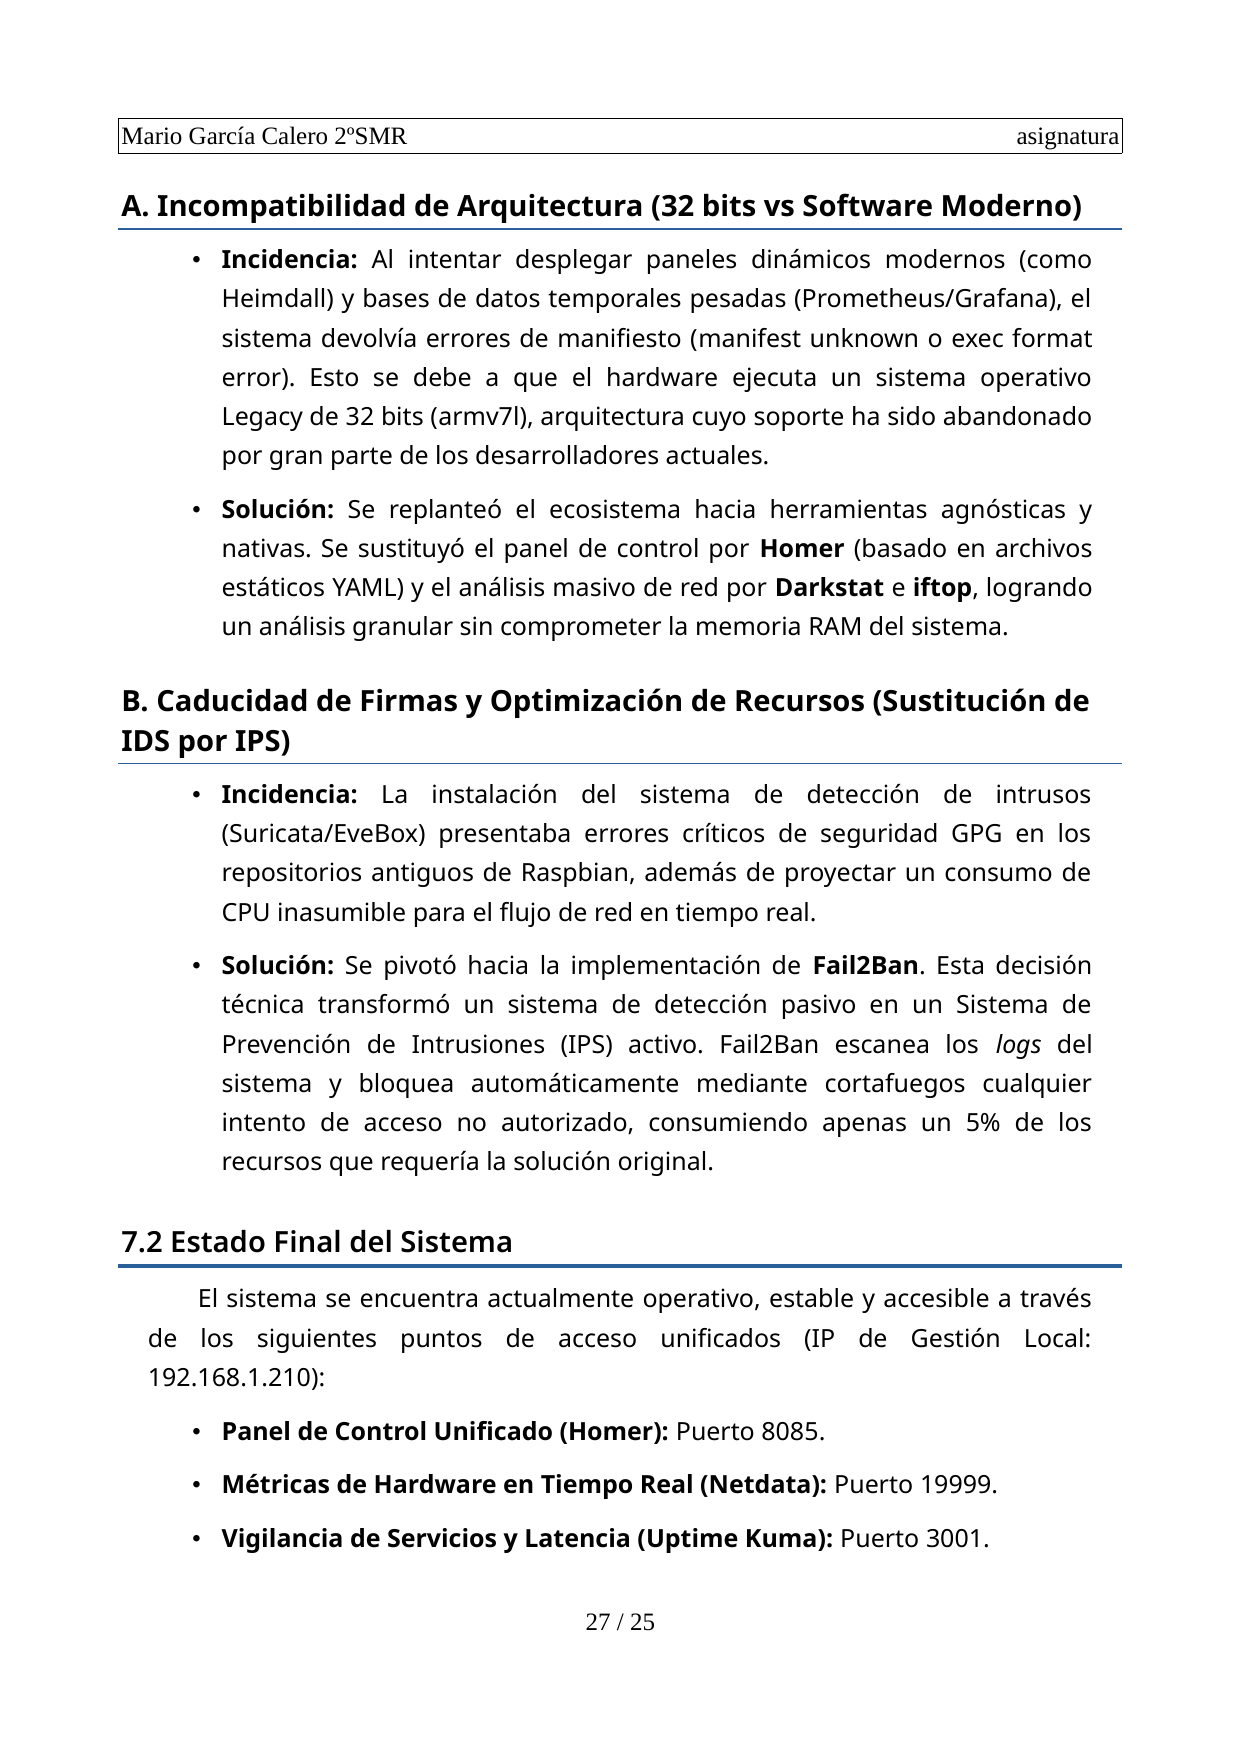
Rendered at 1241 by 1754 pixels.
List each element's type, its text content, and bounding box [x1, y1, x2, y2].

list Incidencia: Al intentar desplegar paneles dinámicos modernos (como Heimdall) y bases de datos temporales pesadas (Prometheus/Grafana), el sistema devolvía errores de manifiesto (manifest unknown o exec format error). Esto se debe a que el hardware ejecuta un sistema operativo Legacy de 32 bits (armv7l), arquitectura cuyo soporte ha sido abandonado por gran parte de los desarrolladores actuales. [192, 242, 1093, 472]
subtitle 7.2 Estado Final del Sistema [118, 1218, 1122, 1264]
list Panel de Control Unificado (Homer): Puerto 8085. [192, 1413, 1093, 1447]
list Solución: Se replanteó el ecosistema hacia herramientas agnósticas y nativas. Se sustituyó el panel de control por Homer (basado en archivos estáticos YAML) y el análisis masivo de red por Darkstat e iftop, logrando un análisis granular sin comprometer la memoria RAM del sistema. [192, 492, 1093, 643]
list Métricas de Hardware en Tiempo Real (Netdata): Puerto 19999. [192, 1467, 1093, 1501]
text El sistema se encuentra actualmente operativo, estable y accesible a través de los siguientes puntos de acceso unificados (IP de Gestión Local: 192.168.1.210): [148, 1281, 1093, 1393]
list Vigilancia de Servicios y Latencia (Uptime Kuma): Puerto 3001. [192, 1521, 1093, 1555]
list Incidencia: La instalación del sistema de detección de intrusos (Suricata/EveBox) presentaba errores críticos de seguridad GPG en los repositorios antiguos de Raspbian, además de proyectar un consumo de CPU inasumible para el flujo de red en tiempo real. [192, 777, 1093, 928]
subtitle A. Incompatibilidad de Arquitectura (32 bits vs Software Moderno) [118, 182, 1122, 228]
subtitle B. Caducidad de Firmas y Optimización de Recursos (Sustitución de IDS por IPS) [118, 677, 1122, 763]
list Solución: Se pivotó hacia la implementación de Fail2Ban. Esta decisión técnica transformó un sistema de detección pasivo en un Sistema de Prevención de Intrusiones (IPS) activo. Fail2Ban escanea los logs del sistema y bloquea automáticamente mediante cortafuegos cualquier intento de acceso no autorizado, consumiendo apenas un 5% de los recursos que requería la solución original. [192, 948, 1093, 1178]
